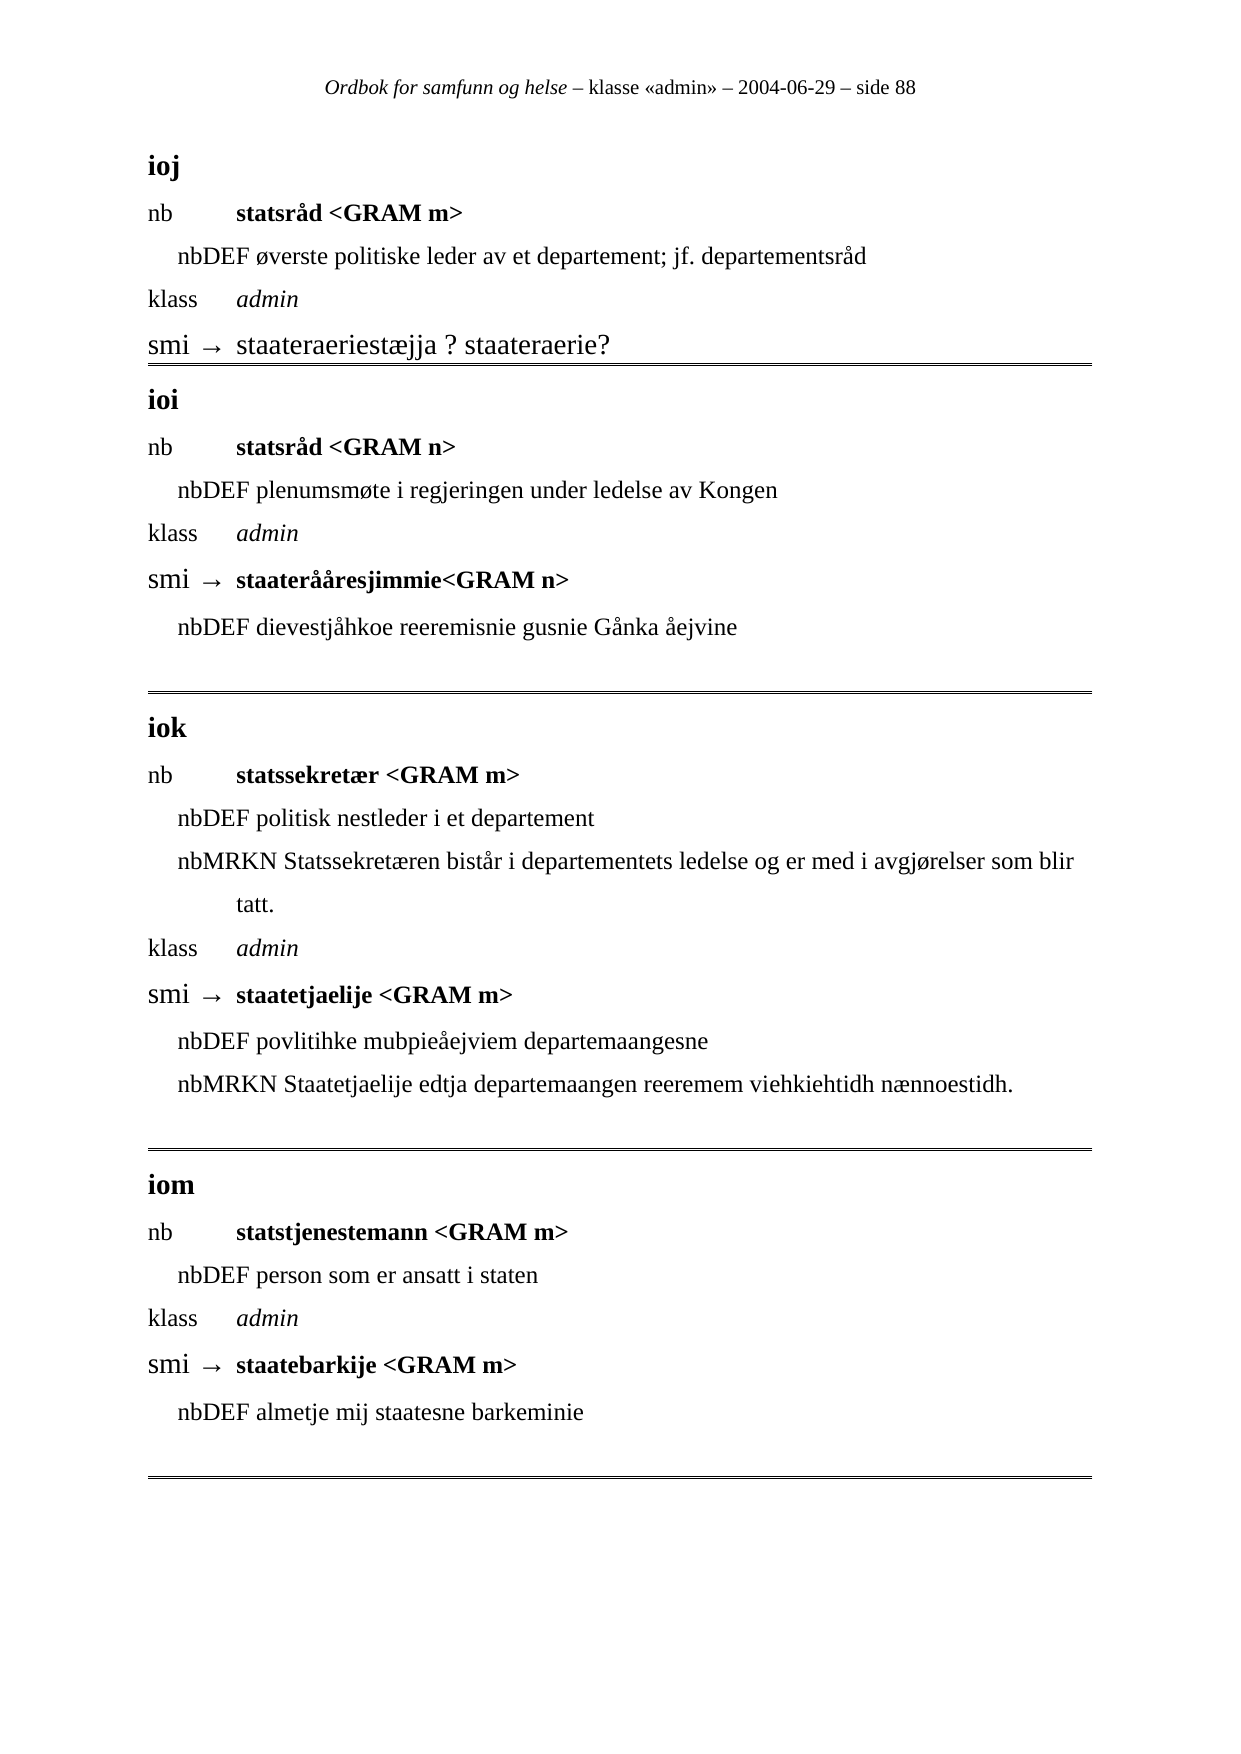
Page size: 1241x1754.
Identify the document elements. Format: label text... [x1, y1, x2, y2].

text nb statsråd <GRAM m> [148, 198, 1092, 227]
text nbDEF person som er ansatt i staten [177, 1260, 1092, 1289]
text nbDEF almetje mij staatesne barkeminie [177, 1397, 1092, 1426]
text smi → staateraeriestæjja ? staateraerie? [148, 327, 1092, 363]
text ioi [148, 382, 1092, 416]
text nb statstjenestemann <GRAM m> [148, 1217, 1092, 1246]
text ioj [148, 148, 1092, 181]
text nb statsråd <GRAM n> [148, 432, 1092, 461]
text klass admin [148, 518, 1092, 547]
text iom [148, 1167, 1092, 1201]
text nbDEF øverste politiske leder av et departement; jf. departementsråd [177, 241, 1092, 270]
text nbMRKN Staatetjaelije edtja departemaangen reeremem viehkiehtidh nænnoestidh. [177, 1069, 1092, 1098]
text nb statssekretær <GRAM m> [148, 760, 1092, 789]
text smi → staaterååresjimmie<GRAM n> [148, 562, 1092, 595]
text nbMRKN Statssekretæren bistår i departementets ledelse og er med i avgjørelser som blir tatt. [177, 846, 1092, 918]
text nbDEF povlitihke mubpieåejviem departemaangesne [177, 1026, 1092, 1055]
text nbDEF politisk nestleder i et departement [177, 803, 1092, 832]
text klass admin [148, 933, 1092, 961]
text klass admin [148, 1303, 1092, 1332]
text nbDEF plenumsmøte i regjeringen under ledelse av Kongen [177, 475, 1092, 504]
text klass admin [148, 284, 1092, 313]
text smi → staatebarkije <GRAM m> [148, 1347, 1092, 1380]
text smi → staatetjaelije <GRAM m> [148, 976, 1092, 1009]
text iok [148, 710, 1092, 743]
text nbDEF dievestjåhkoe reeremisnie gusnie Gånka åejvine [177, 612, 1092, 641]
